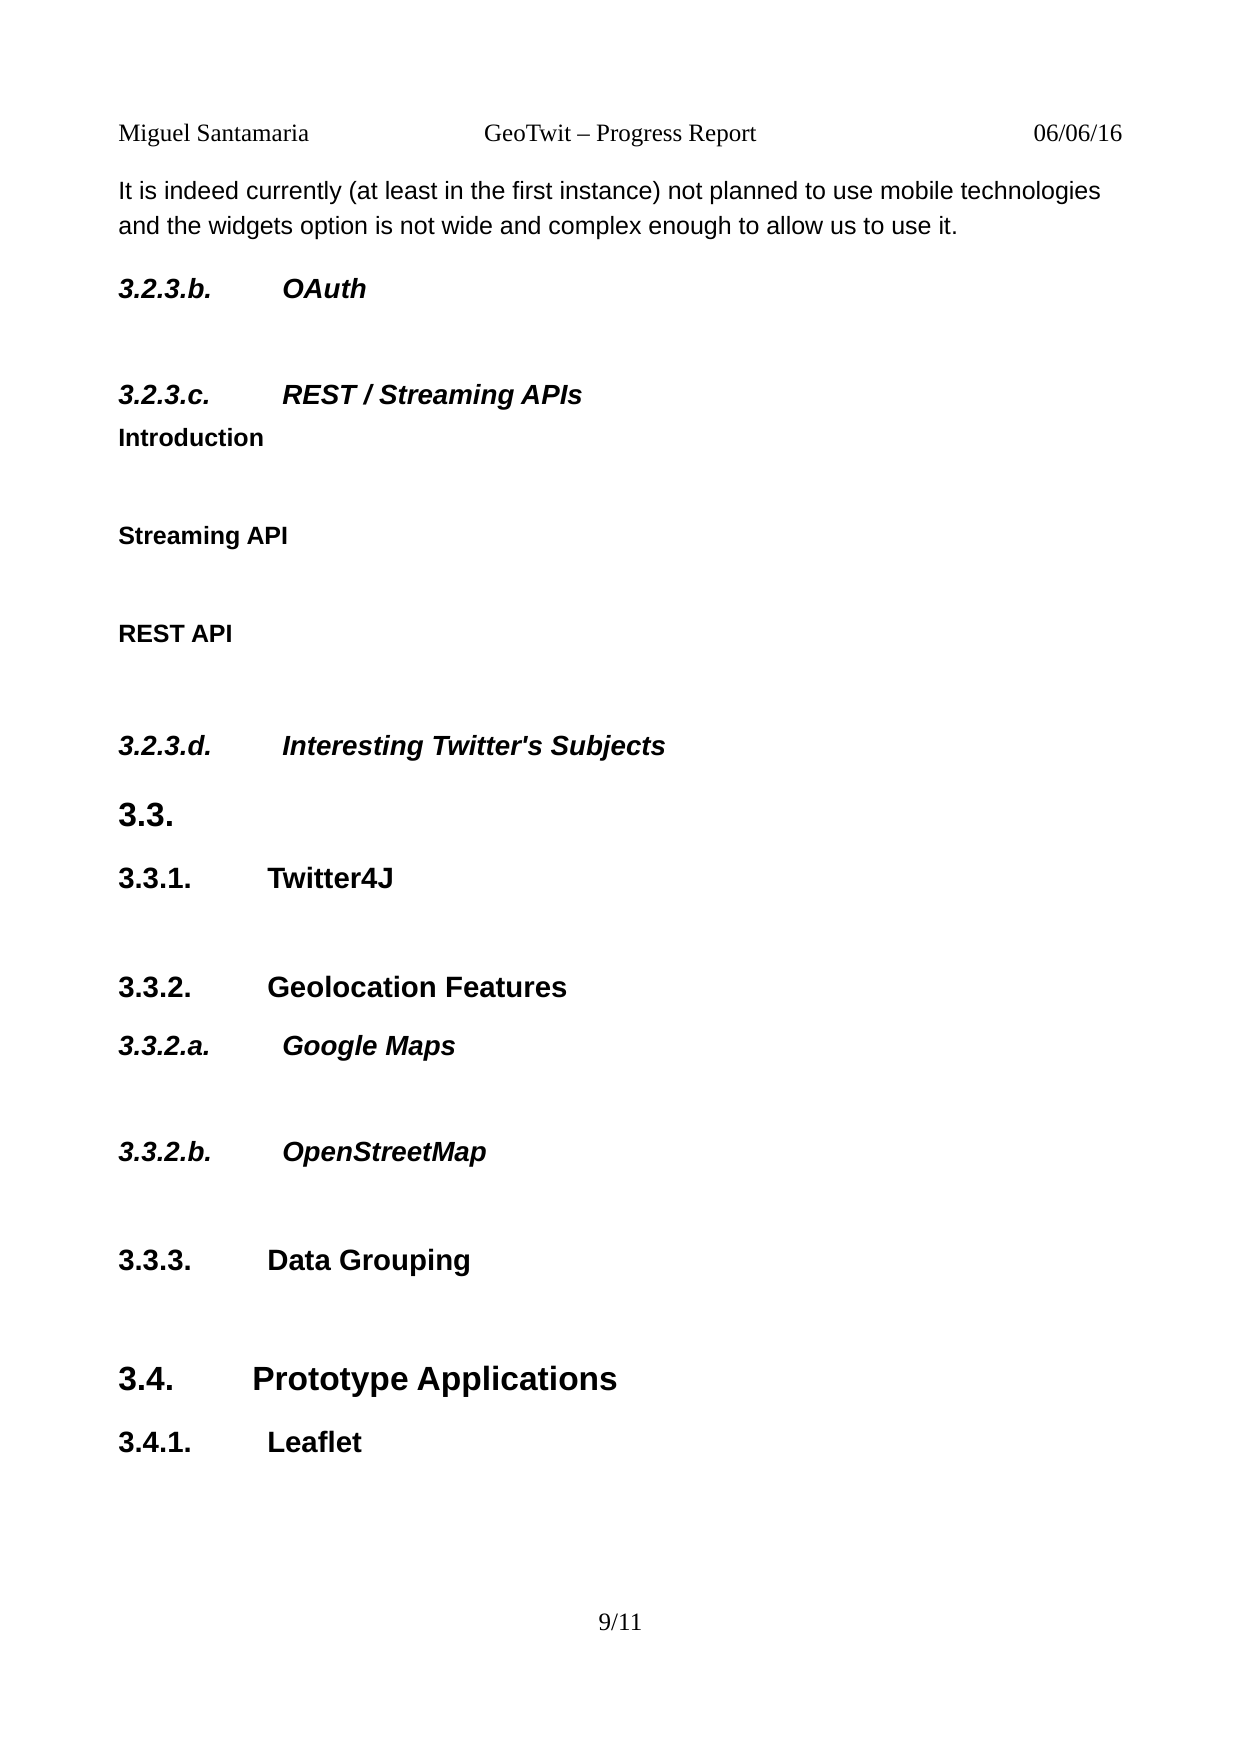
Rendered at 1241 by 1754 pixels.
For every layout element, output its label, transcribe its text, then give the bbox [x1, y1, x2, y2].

subtitle OAuth [118, 272, 1122, 304]
subtitle REST / Streaming APIs [118, 378, 1122, 410]
subtitle Leaflet [118, 1425, 1122, 1459]
subtitle Prototype Applications [118, 1359, 1122, 1398]
text Streaming API [118, 521, 1122, 549]
subtitle OpenStreetMap [118, 1135, 1122, 1167]
subtitle Twitter4J [118, 861, 1122, 894]
text It is indeed currently (at least in the first instance) not planned to use mobile technologies and the widgets option is not wide and complex enough to allow us to use it. [118, 176, 1122, 239]
subtitle Data Grouping [118, 1243, 1122, 1277]
subtitle Interesting Twitter's Subjects [118, 729, 1122, 761]
text Introduction [118, 423, 1122, 451]
subtitle Google Maps [118, 1029, 1122, 1061]
text REST API [118, 619, 1122, 648]
subtitle Geolocation Features [118, 970, 1122, 1004]
